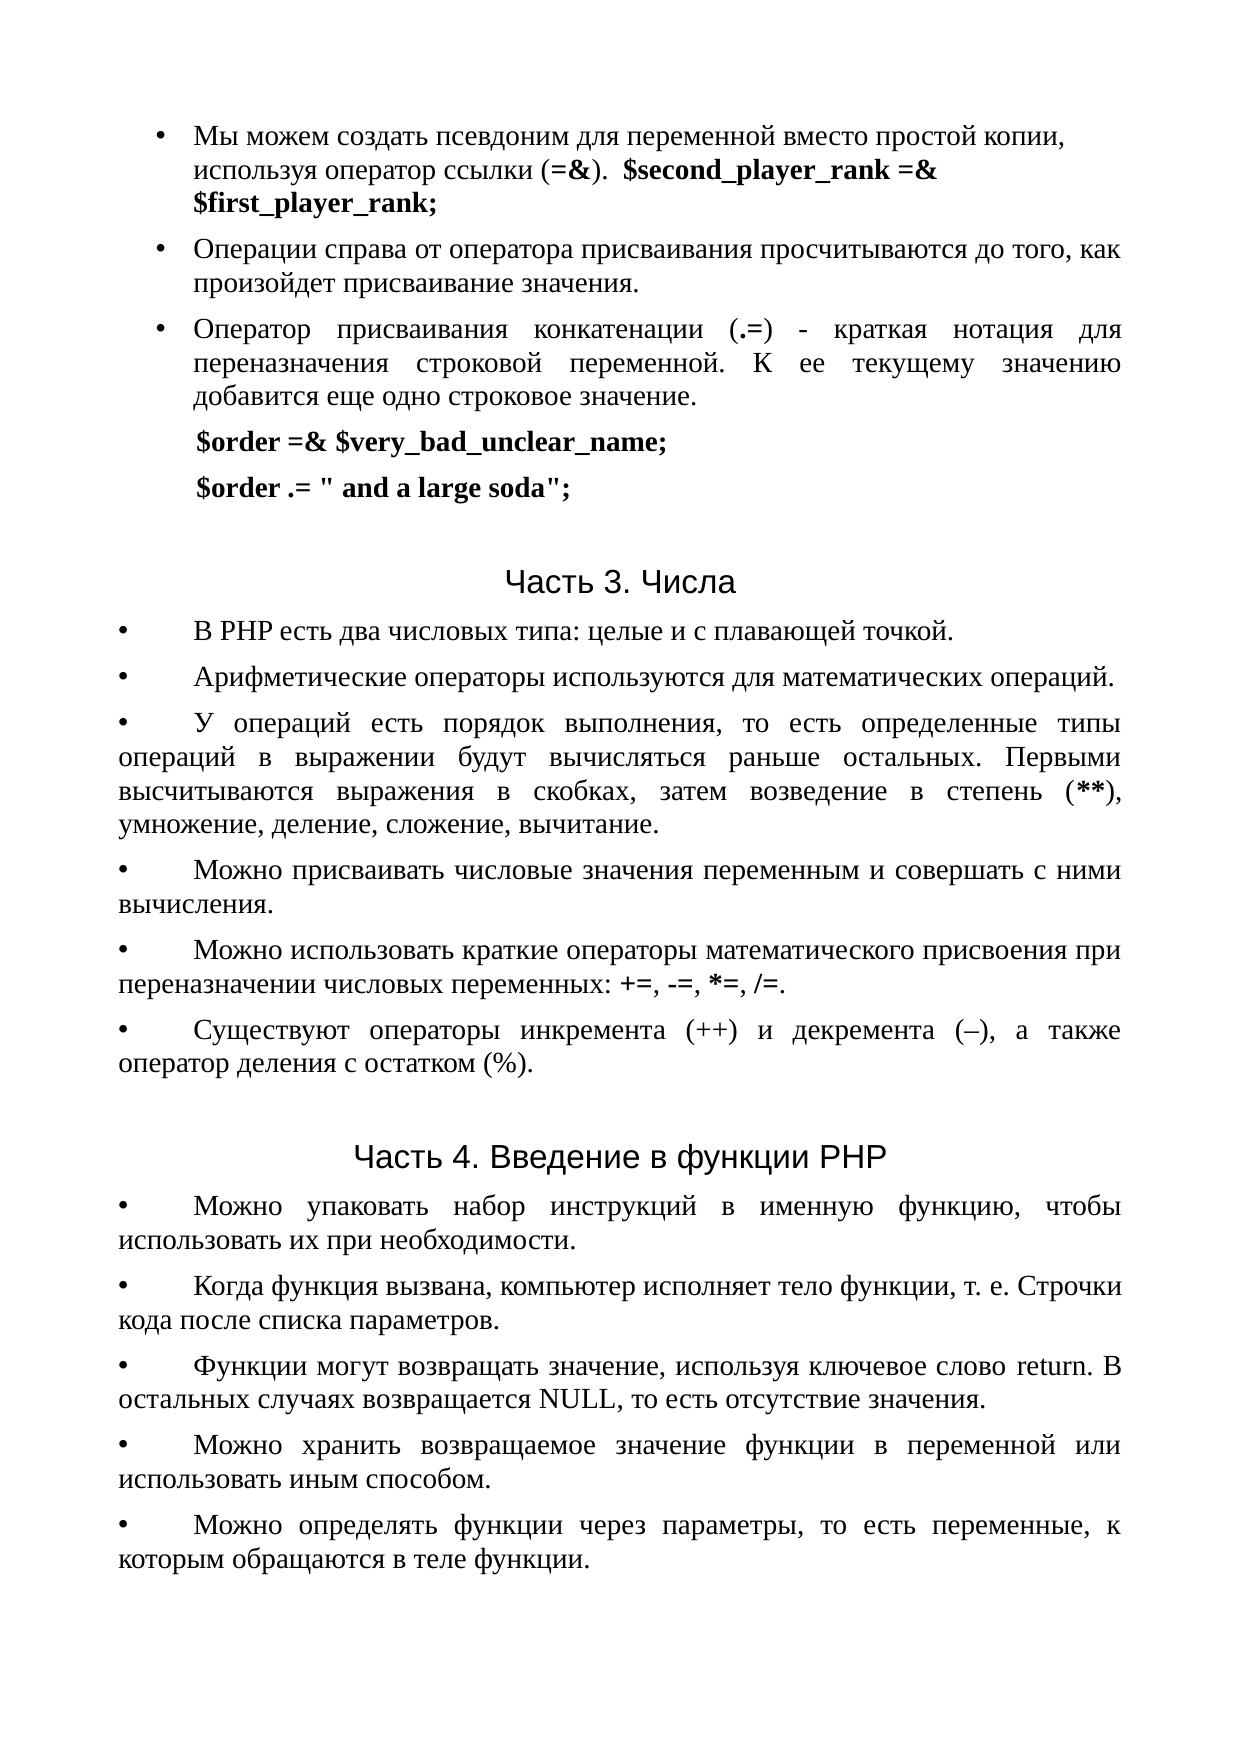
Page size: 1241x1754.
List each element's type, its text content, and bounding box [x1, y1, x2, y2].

list У операций есть порядок выполнения, то есть определенные типы операций в выражении будут вычисляться раньше остальных. Первыми высчитываются выражения в скобках, затем возведение в степень (**), умножение, деление, сложение, вычитание. [118, 706, 1122, 840]
list Операции справа от оператора присваивания просчитываются до того, как произойдет присваивание значения. [156, 231, 1122, 298]
list Арифметические операторы используются для математических операций. [118, 659, 1122, 693]
list Можно определять функции через параметры, то есть переменные, к которым обращаются в теле функции. [118, 1507, 1122, 1574]
subtitle Часть 4. Введение в функции PHP [118, 1137, 1122, 1176]
list Оператор присваивания конкатенации (.=) - краткая нотация для переназначения строковой переменной. К ее текущему значению добавится еще одно строковое значение. [156, 311, 1122, 412]
list Можно хранить возвращаемое значение функции в переменной или использовать иным способом. [118, 1427, 1122, 1495]
list Можно присваивать числовые значения переменным и совершать с ними вычисления. [118, 852, 1122, 919]
list В PHP есть два числовых типа: целые и с плавающей точкой. [118, 613, 1122, 647]
list Можно упаковать набор инструкций в именную функцию, чтобы использовать их при необходимости. [118, 1188, 1122, 1256]
subtitle Часть 3. Числа [118, 562, 1122, 601]
list Функции могут возвращать значение, используя ключевое слово return. В остальных случаях возвращается NULL, то есть отсутствие значения. [118, 1348, 1122, 1415]
text $order =& $very_bad_unclear_name; [118, 424, 1122, 458]
list Когда функция вызвана, компьютер исполняет тело функции, т. е. Строчки кода после списка параметров. [118, 1268, 1122, 1335]
list Существуют операторы инкремента (++) и декремента (–), а также оператор деления с остатком (%). [118, 1012, 1122, 1079]
list Мы можем создать псевдоним для переменной вместо простой копии, используя оператор ссылки (=&). $second_player_rank =& $first_player_rank; [156, 118, 1122, 219]
text $order .= " and a large soda"; [118, 470, 1122, 504]
list Можно использовать краткие операторы математического присвоения при переназначении числовых переменных: +=, -=, *=, /=. [118, 932, 1122, 999]
